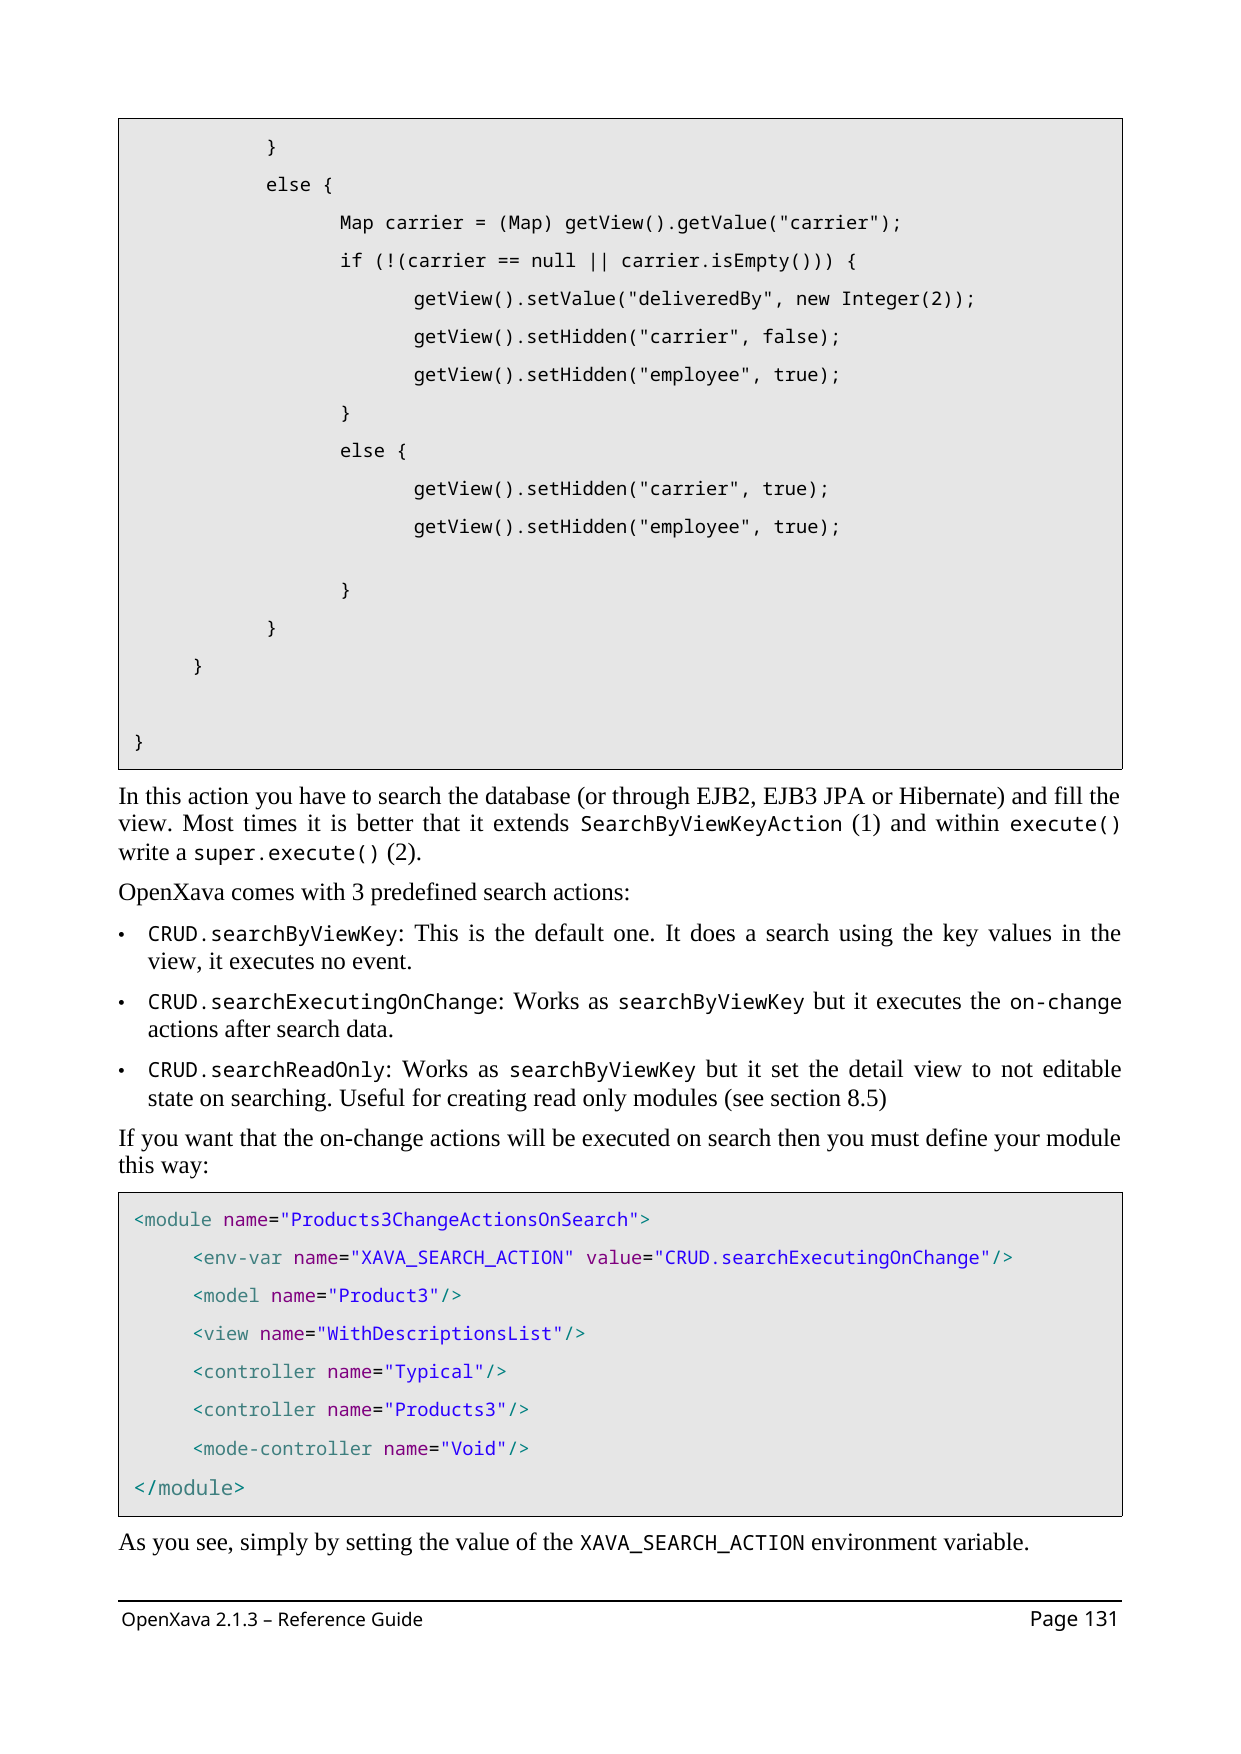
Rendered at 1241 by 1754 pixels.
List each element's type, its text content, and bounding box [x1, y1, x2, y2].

text As you see, simply by setting the value of the XAVA_SEARCH_ACTION environment variable. [118, 1528, 1122, 1557]
text <model name="Product3"/> [119, 1268, 1122, 1306]
text getView().setHidden("carrier", false); [119, 308, 1122, 346]
text } [119, 638, 1122, 676]
list CRUD.searchReadOnly: Works as searchByViewKey but it set the detail view to not editable state on searching. Useful for creating read only modules (see section 8.5) [118, 1056, 1122, 1111]
text } [119, 119, 1122, 156]
text getView().setHidden("employee", true); [119, 498, 1122, 562]
text <mode-controller name="Void"/> [119, 1420, 1122, 1458]
text Map carrier = (Map) getView().getValue("carrier"); [119, 194, 1122, 232]
text } [119, 600, 1122, 638]
text </module> [119, 1458, 1122, 1516]
text <view name="WithDescriptionsList"/> [119, 1306, 1122, 1344]
text In this action you have to search the database (or through EJB2, EJB3 JPA or Hibernate) and fill the view. Most times it is better that it extends SearchByViewKeyAction (1) and within execute() write a super.execute() (2). [118, 782, 1122, 866]
text If you want that the on-change actions will be executed on search then you must define your module this way: [118, 1124, 1122, 1179]
text } [119, 714, 1122, 769]
text getView().setHidden("employee", true); [119, 346, 1122, 384]
text } [119, 384, 1122, 422]
text else { [119, 156, 1122, 194]
text <module name="Products3ChangeActionsOnSearch"> [119, 1193, 1122, 1230]
list CRUD.searchByViewKey: This is the default one. It does a search using the key values in the view, it executes no event. [118, 919, 1122, 974]
text } [119, 562, 1122, 600]
text OpenXava comes with 3 predefined search actions: [118, 878, 1122, 906]
text else { [119, 422, 1122, 460]
text getView().setHidden("carrier", true); [119, 460, 1122, 498]
text if (!(carrier == null || carrier.isEmpty())) { [119, 232, 1122, 270]
text <controller name="Typical"/> [119, 1344, 1122, 1382]
list CRUD.searchExecutingOnChange: Works as searchByViewKey but it executes the on-change actions after search data. [118, 987, 1122, 1043]
text <env-var name="XAVA_SEARCH_ACTION" value="CRUD.searchExecutingOnChange"/> [119, 1230, 1122, 1268]
text <controller name="Products3"/> [119, 1382, 1122, 1420]
text getView().setValue("deliveredBy", new Integer(2)); [119, 270, 1122, 308]
